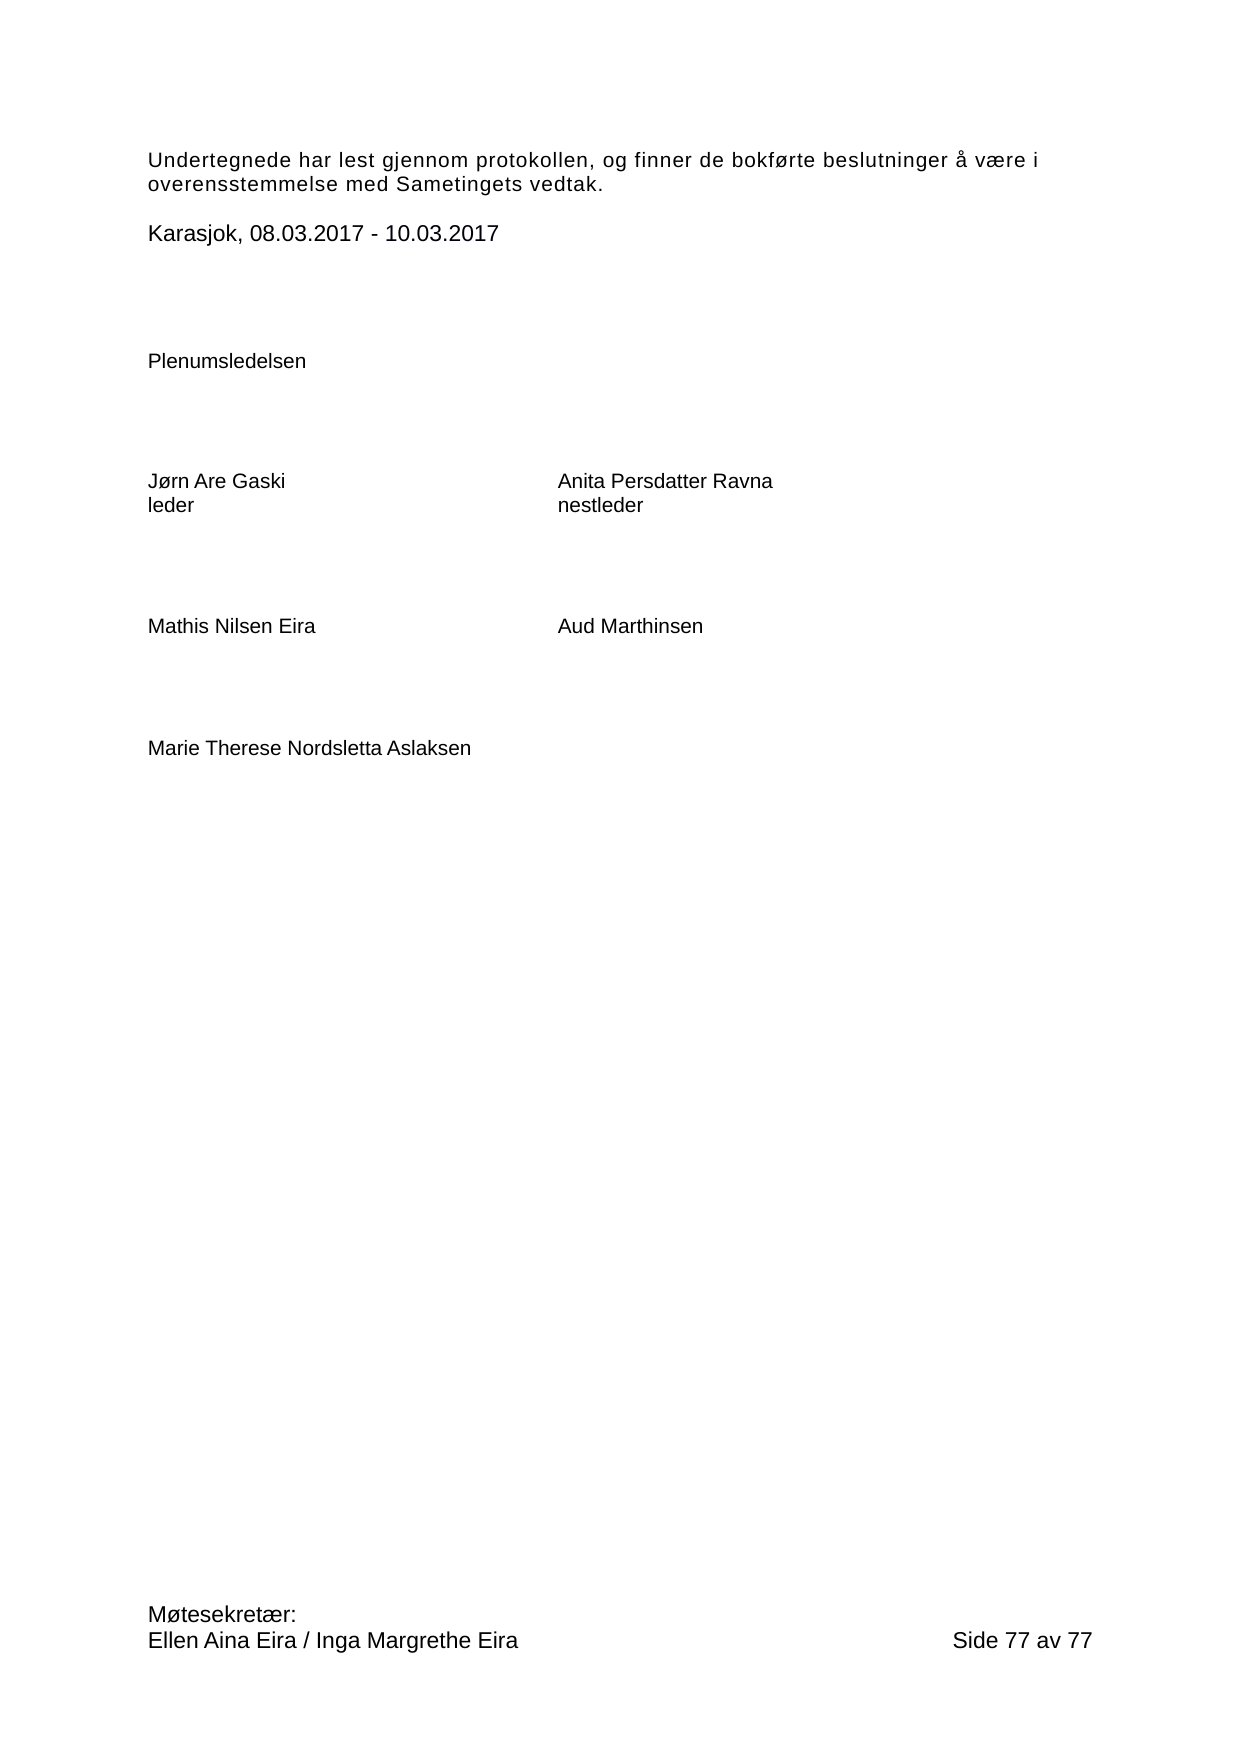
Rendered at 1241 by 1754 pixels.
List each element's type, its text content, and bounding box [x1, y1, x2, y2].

table_cell [136, 565, 974, 614]
table_header Anita Persdatter Ravna [546, 469, 974, 492]
text Plenumsledelsen [148, 349, 1093, 373]
table_cell [136, 638, 974, 687]
table_cell leder [136, 493, 546, 516]
text Karasjok, 08.03.2017 - 10.03.2017 [148, 219, 1093, 276]
table_cell Marie Therese Nordsletta Aslaksen [136, 736, 546, 760]
table_header Jørn Are Gaski [136, 469, 546, 492]
table_cell [136, 516, 974, 565]
table_cell [546, 736, 974, 760]
text Undertegnede har lest gjennom protokollen, og finner de bokførte beslutninger å være i overensstemmelse med Sametingets vedtak. [148, 148, 1093, 196]
table_cell [136, 687, 974, 736]
table_cell nestleder [546, 493, 974, 516]
table_cell Mathis Nilsen Eira [136, 614, 546, 638]
table_cell Aud Marthinsen [546, 614, 974, 638]
